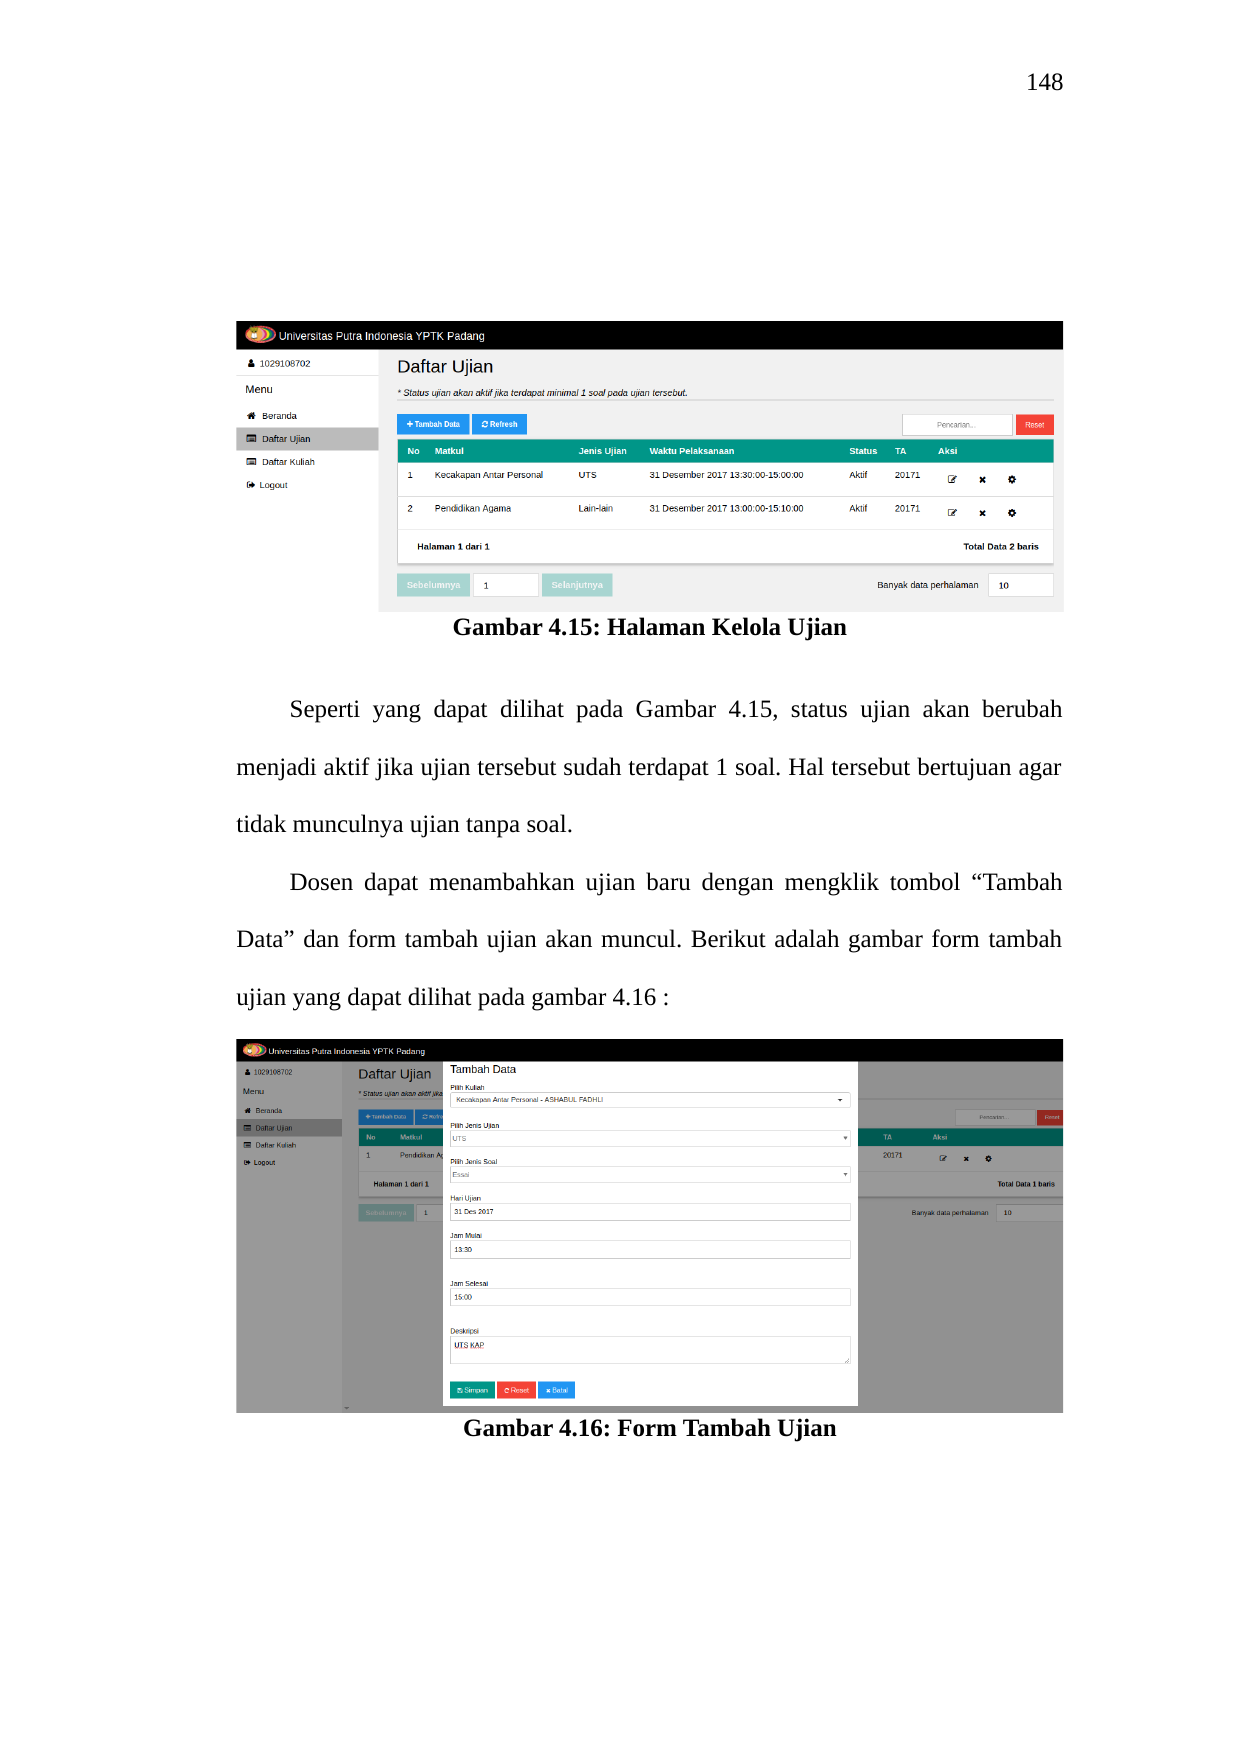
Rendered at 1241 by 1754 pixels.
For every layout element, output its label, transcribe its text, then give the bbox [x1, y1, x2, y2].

picture [236, 1039, 1064, 1413]
text Gambar 4.16: Form Tambah Ujian [236, 1413, 1063, 1441]
text Dosen dapat menambahkan ujian baru dengan mengklik tombol “Tambah Data” dan form tambah ujian akan muncul. Berikut adalah gambar form tambah ujian yang dapat dilihat pada gambar 4.16 : [236, 867, 1063, 1011]
text Gambar 4.15: Halaman Kelola Ujian [236, 612, 1063, 641]
text Seperti yang dapat dilihat pada Gambar 4.15, status ujian akan berubah menjadi aktif jika ujian tersebut sudah terdapat 1 soal. Hal tersebut bertujuan agar tidak munculnya ujian tanpa soal. [236, 694, 1063, 838]
text [236, 295, 1063, 321]
picture [236, 321, 1064, 612]
